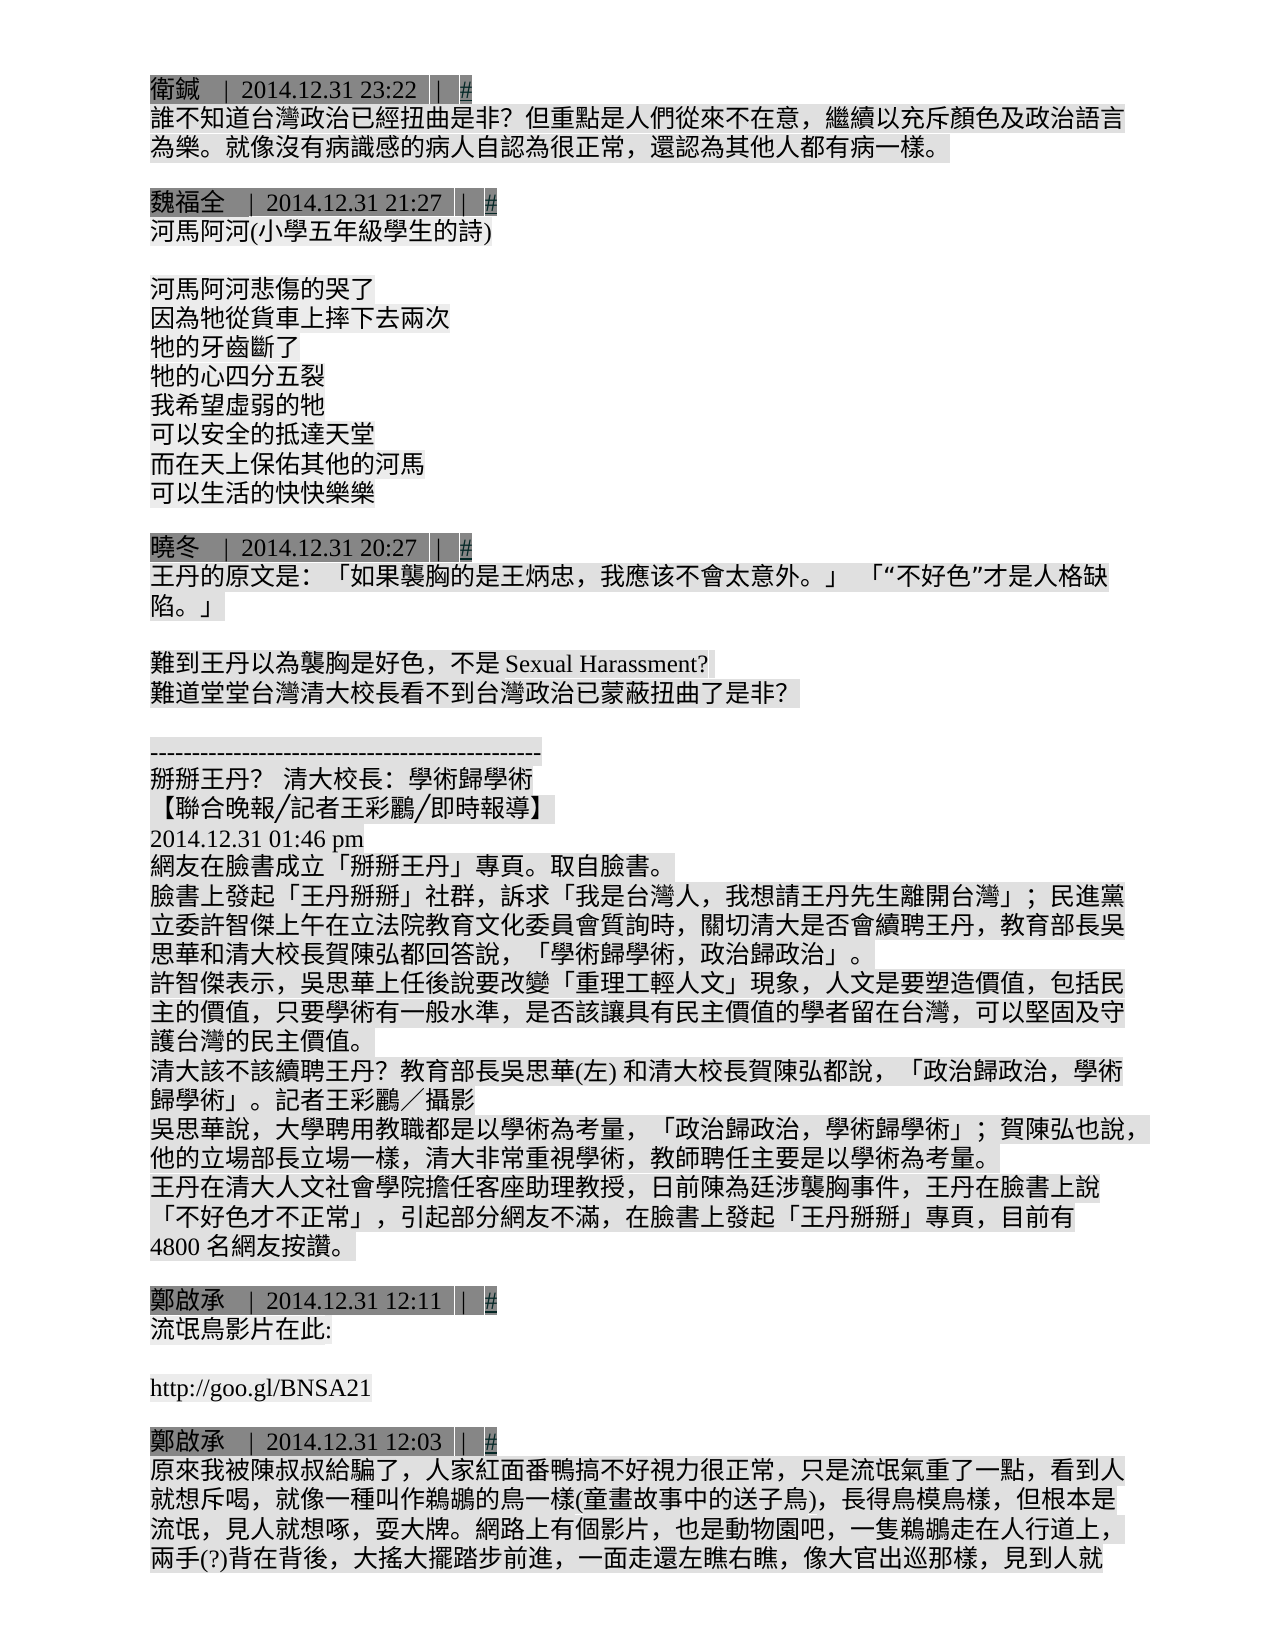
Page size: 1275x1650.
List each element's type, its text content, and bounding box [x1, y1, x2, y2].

text 魏福全 | 2014.12.31 21:27 | # [150, 188, 1125, 217]
text 鄭啟承 | 2014.12.31 12:11 | # [150, 1286, 1125, 1315]
text 河馬阿河(小學五年級學生的詩) 河馬阿河悲傷的哭了 因為牠從貨車上摔下去兩次 牠的牙齒斷了 牠的心四分五裂 我希望虛弱的牠 可以安全的抵達天堂 而在天上保佑其他的河馬 可以生活的快快樂樂 [150, 217, 1125, 508]
text 原來我被陳叔叔給騙了，人家紅面番鴨搞不好視力很正常，只是流氓氣重了一點，看到人就想斥喝，就像一種叫作鵜鶘的鳥一樣(童畫故事中的送子鳥)，長得鳥模鳥樣，但根本是流氓，見人就想啄，耍大牌。網路上有個影片，也是動物園吧，一隻鵜鶘走在人行道上，兩手(?)背在背後，大搖大擺踏步前進，一面走還左瞧右瞧，像大官出巡那樣，見到人就 [150, 1456, 1125, 1573]
text 流氓鳥影片在此: http://goo.gl/BNSA21 [150, 1315, 1125, 1402]
text 鄭啟承 | 2014.12.31 12:03 | # [150, 1427, 1125, 1456]
text 誰不知道台灣政治已經扭曲是非？但重點是人們從來不在意，繼續以充斥顏色及政治語言為樂。就像沒有病識感的病人自認為很正常，還認為其他人都有病一樣。 [150, 104, 1125, 163]
text 衛鍼 | 2014.12.31 23:22 | # [150, 75, 1125, 104]
text 王丹的原文是：「如果襲胸的是王炳忠，我應该不會太意外。」 「“不好色”才是人格缺陷。」 難到王丹以為襲胸是好色，不是Sexual Harassment? 難道堂堂台灣清大校長看不到台灣政治已蒙蔽扭曲了是非？ ----------------------------------------------- 掰掰王丹？ 清大校長：學術歸學術 【聯合晚報╱記者王彩鸝╱即時報導】 2014.12.31 01:46 pm 網友在臉書成立「掰掰王丹」專頁。取自臉書。 臉書上發起「王丹掰掰」社群，訴求「我是台灣人，我想請王丹先生離開台灣」；民進黨立委許智傑上午在立法院教育文化委員會質詢時，關切清大是否會續聘王丹，教育部長吳思華和清大校長賀陳弘都回答說，「學術歸學術，政治歸政治」。 許智傑表示，吳思華上任後說要改變「重理工輕人文」現象，人文是要塑造價值，包括民主的價值，只要學術有一般水準，是否該讓具有民主價值的學者留在台灣，可以堅固及守護台灣的民主價值。 清大該不該續聘王丹？教育部長吳思華(左) 和清大校長賀陳弘都說，「政治歸政治，學術歸學術」。記者王彩鸝／攝影 吳思華說，大學聘用教職都是以學術為考量，「政治歸政治，學術歸學術」；賀陳弘也說，他的立場部長立場一樣，清大非常重視學術，教師聘任主要是以學術為考量。 王丹在清大人文社會學院擔任客座助理教授，日前陳為廷涉襲胸事件，王丹在臉書上說「不好色才不正常」，引起部分網友不滿，在臉書上發起「王丹掰掰」專頁，目前有4800 名網友按讚。 [150, 562, 1125, 1261]
text 曉冬 | 2014.12.31 20:27 | # [150, 533, 1125, 562]
